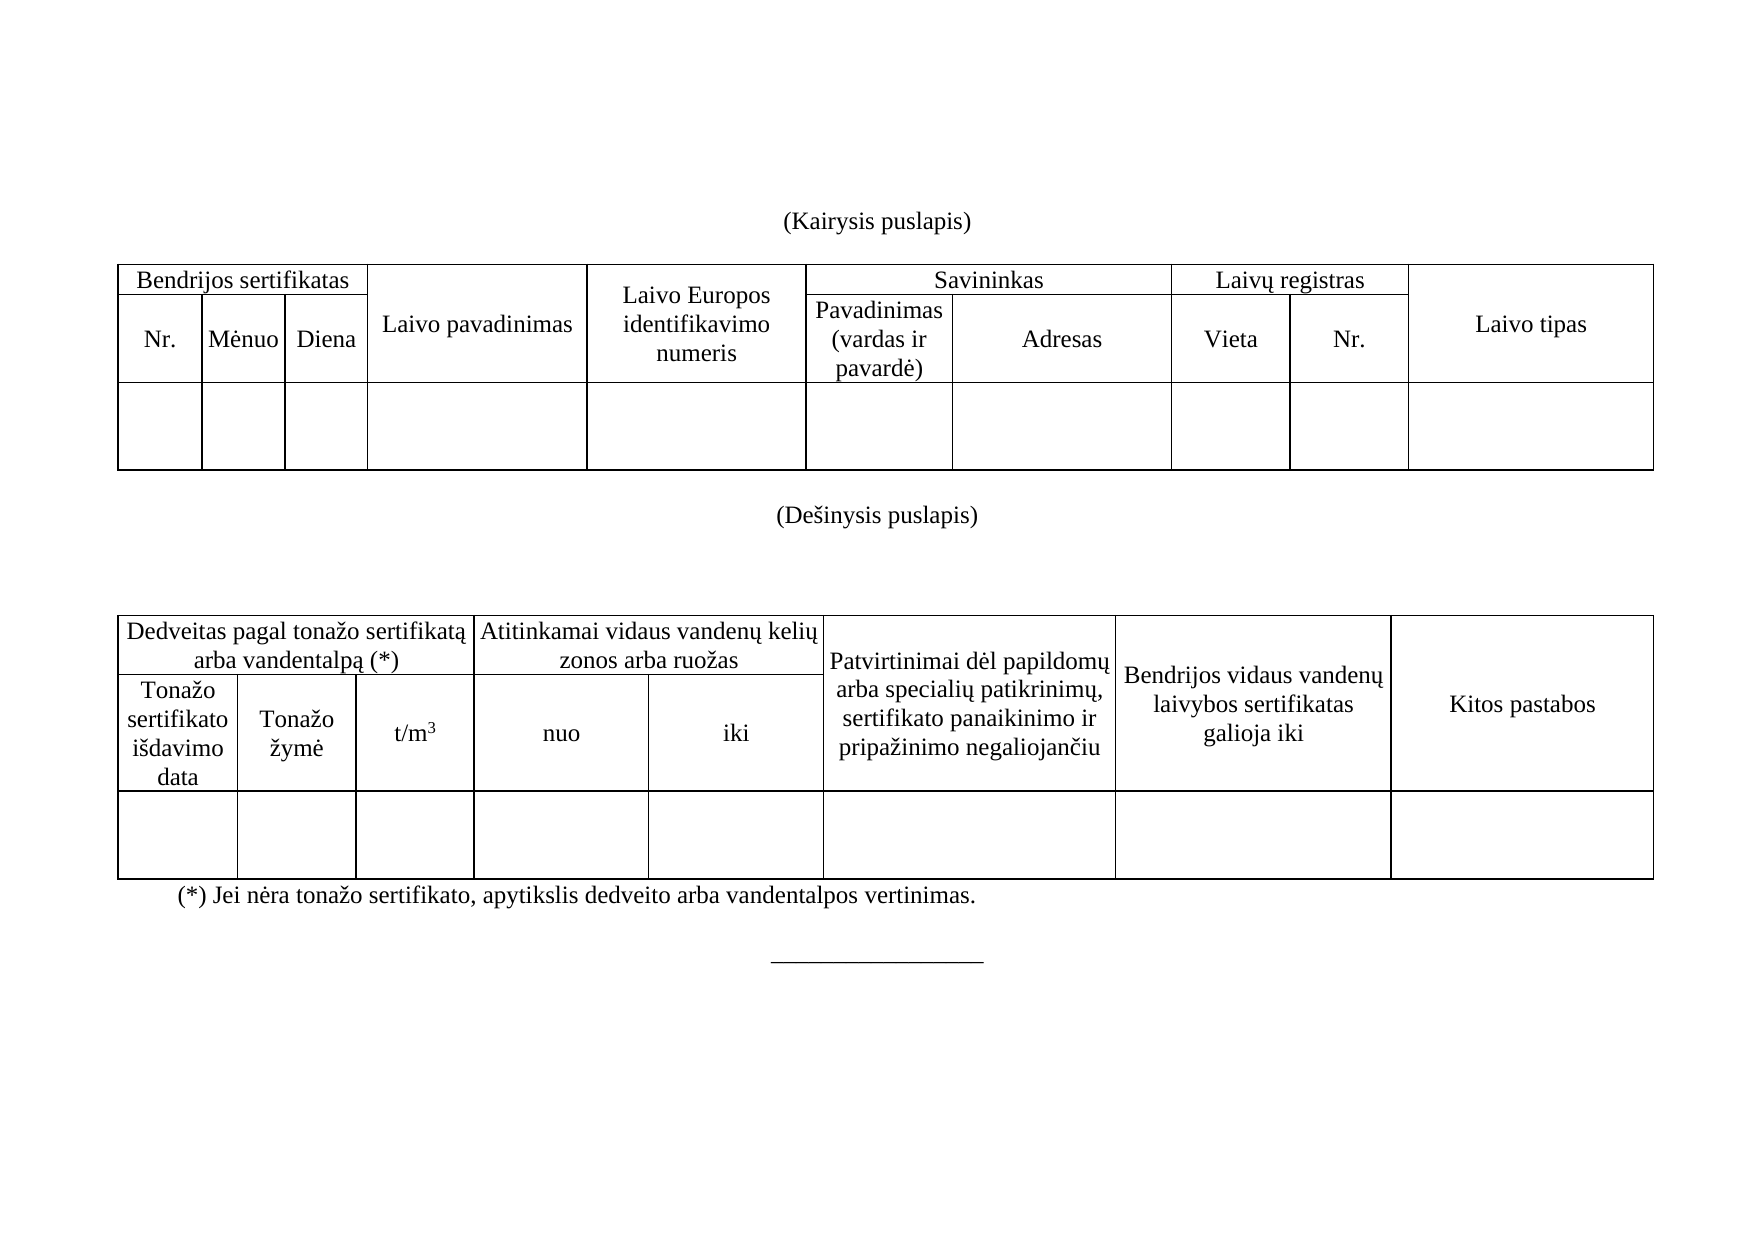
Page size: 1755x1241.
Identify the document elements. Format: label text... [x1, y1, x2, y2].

table_cell Mėnuo [203, 295, 284, 382]
table_cell nuo [475, 675, 648, 790]
table_cell t/m3 [357, 675, 473, 790]
table_cell [649, 792, 823, 878]
text _________________ [118, 937, 1636, 966]
table_header Laivų registras [1172, 265, 1408, 294]
table_cell Nr. [1291, 295, 1408, 382]
text (Dešinysis puslapis) [118, 500, 1636, 528]
table_cell [1116, 792, 1390, 878]
text (*) Jei nėra tonažo sertifikato, apytikslis dedveito arba vandentalpos vertinimas. [118, 880, 1636, 908]
table_cell [238, 792, 355, 878]
table_cell [119, 383, 201, 469]
table_header Savininkas [807, 265, 1171, 294]
table_cell [203, 383, 284, 469]
table_cell Tonažo žymė [238, 675, 355, 790]
table_cell [807, 383, 952, 469]
table_header Dedveitas pagal tonažo sertifikatą arba vandentalpą (*) [119, 616, 473, 674]
table_cell [1291, 383, 1408, 469]
table_cell Vieta [1172, 295, 1289, 382]
table_cell [286, 383, 367, 469]
table_header Patvirtinimai dėl papildomų arba specialių patikrinimų, sertifikato panaikinimo ir pripažinimo negaliojančiu [824, 616, 1115, 790]
text (Kairysis puslapis) [118, 206, 1636, 235]
table_header Laivo pavadinimas [368, 265, 586, 382]
table_cell Pavadinimas (vardas ir pavardė) [807, 295, 952, 382]
table_cell [1409, 383, 1653, 469]
table_header Atitinkamai vidaus vandenų kelių zonos arba ruožas [475, 616, 823, 674]
table_header Laivo tipas [1409, 265, 1653, 382]
table_cell [475, 792, 648, 878]
table_header Laivo Europos identifikavimo numeris [588, 265, 805, 382]
table_cell [119, 792, 237, 878]
table_header Bendrijos vidaus vandenų laivybos sertifikatas galioja iki [1116, 616, 1390, 790]
table_cell [1392, 792, 1653, 878]
table_cell iki [649, 675, 823, 790]
table_cell [824, 792, 1115, 878]
table_cell [357, 792, 473, 878]
table_cell Tonažo sertifikato išdavimo data [119, 675, 237, 790]
table_cell Nr. [119, 295, 201, 382]
table_cell [588, 383, 805, 469]
table_header Bendrijos sertifikatas [119, 265, 367, 294]
table_cell [1172, 383, 1289, 469]
table_cell Diena [286, 295, 367, 382]
table_cell [368, 383, 586, 469]
table_header Kitos pastabos [1392, 616, 1653, 790]
table_cell Adresas [953, 295, 1171, 382]
table_cell [953, 383, 1171, 469]
